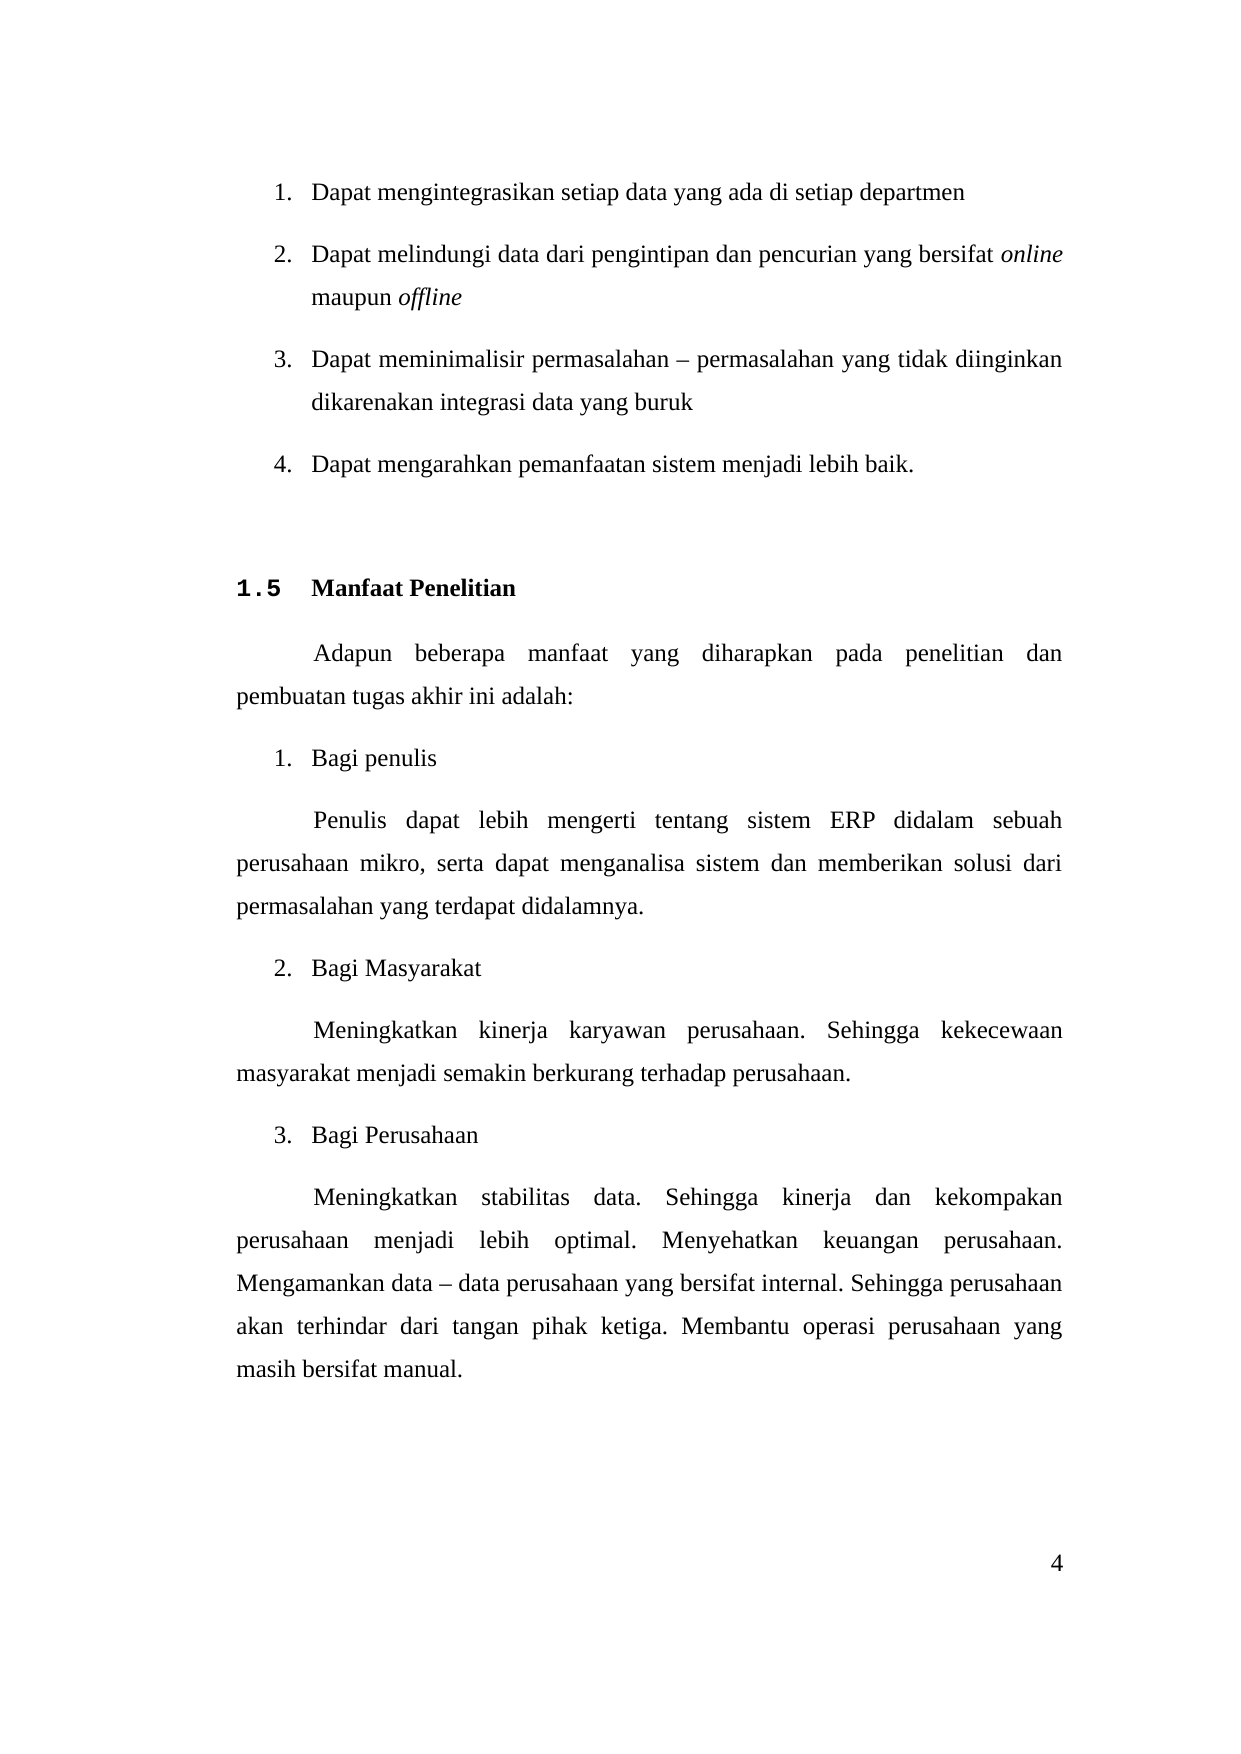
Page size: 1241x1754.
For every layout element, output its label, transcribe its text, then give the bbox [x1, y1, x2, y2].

text Meningkatkan stabilitas data. Sehingga kinerja dan kekompakan perusahaan menjadi lebih optimal. Menyehatkan keuangan perusahaan. Mengamankan data – data perusahaan yang bersifat internal. Sehingga perusahaan akan terhindar dari tangan pihak ketiga. Membantu operasi perusahaan yang masih bersifat manual. [236, 1182, 1063, 1383]
list Bagi penulis [274, 743, 1063, 772]
subtitle Manfaat Penelitian [236, 573, 1063, 604]
text Adapun beberapa manfaat yang diharapkan pada penelitian dan pembuatan tugas akhir ini adalah: [236, 638, 1063, 710]
list Dapat mengarahkan pemanfaatan sistem menjadi lebih baik. [274, 449, 1063, 478]
text Meningkatkan kinerja karyawan perusahaan. Sehingga kekecewaan masyarakat menjadi semakin berkurang terhadap perusahaan. [236, 1015, 1063, 1087]
text Penulis dapat lebih mengerti tentang sistem ERP didalam sebuah perusahaan mikro, serta dapat menganalisa sistem dan memberikan solusi dari permasalahan yang terdapat didalamnya. [236, 805, 1063, 920]
list Dapat mengintegrasikan setiap data yang ada di setiap departmen [274, 177, 1063, 206]
list Dapat meminimalisir permasalahan – permasalahan yang tidak diinginkan dikarenakan integrasi data yang buruk [274, 344, 1063, 416]
list Bagi Masyarakat [274, 953, 1063, 982]
list Bagi Perusahaan [274, 1120, 1063, 1148]
list Dapat melindungi data dari pengintipan dan pencurian yang bersifat online maupun offline [274, 239, 1063, 311]
